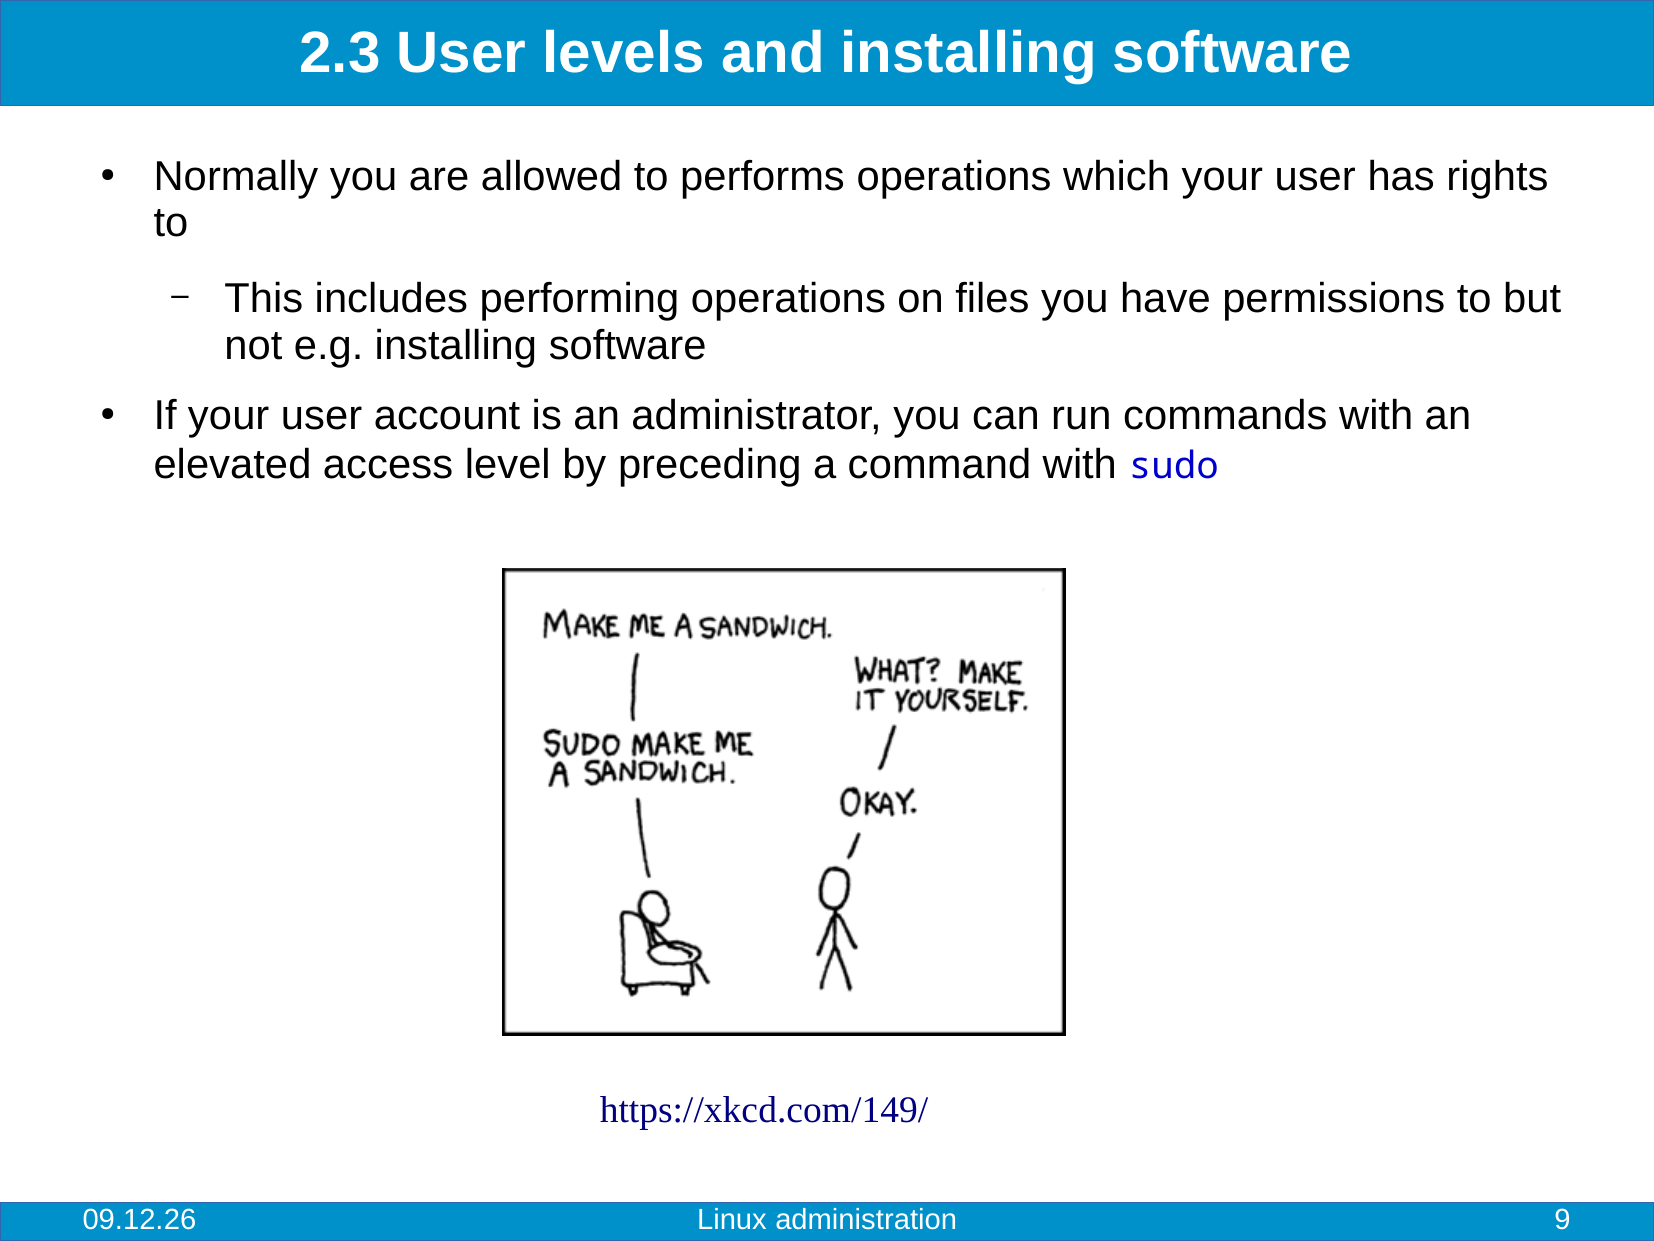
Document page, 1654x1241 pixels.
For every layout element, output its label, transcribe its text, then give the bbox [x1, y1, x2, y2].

picture [502, 568, 1066, 1036]
text_box https://xkcd.com/149/ [585, 1081, 976, 1138]
title 2.3 User levels and installing software [0, 0, 1654, 106]
list Normally you are allowed to performs operations which your user has rights to This includes performing operations on files you have permissions to but not e.g. installing software If your user account is an administrator, you can run commands with an elevated access level by preceding a command with sudo [82, 152, 1571, 873]
